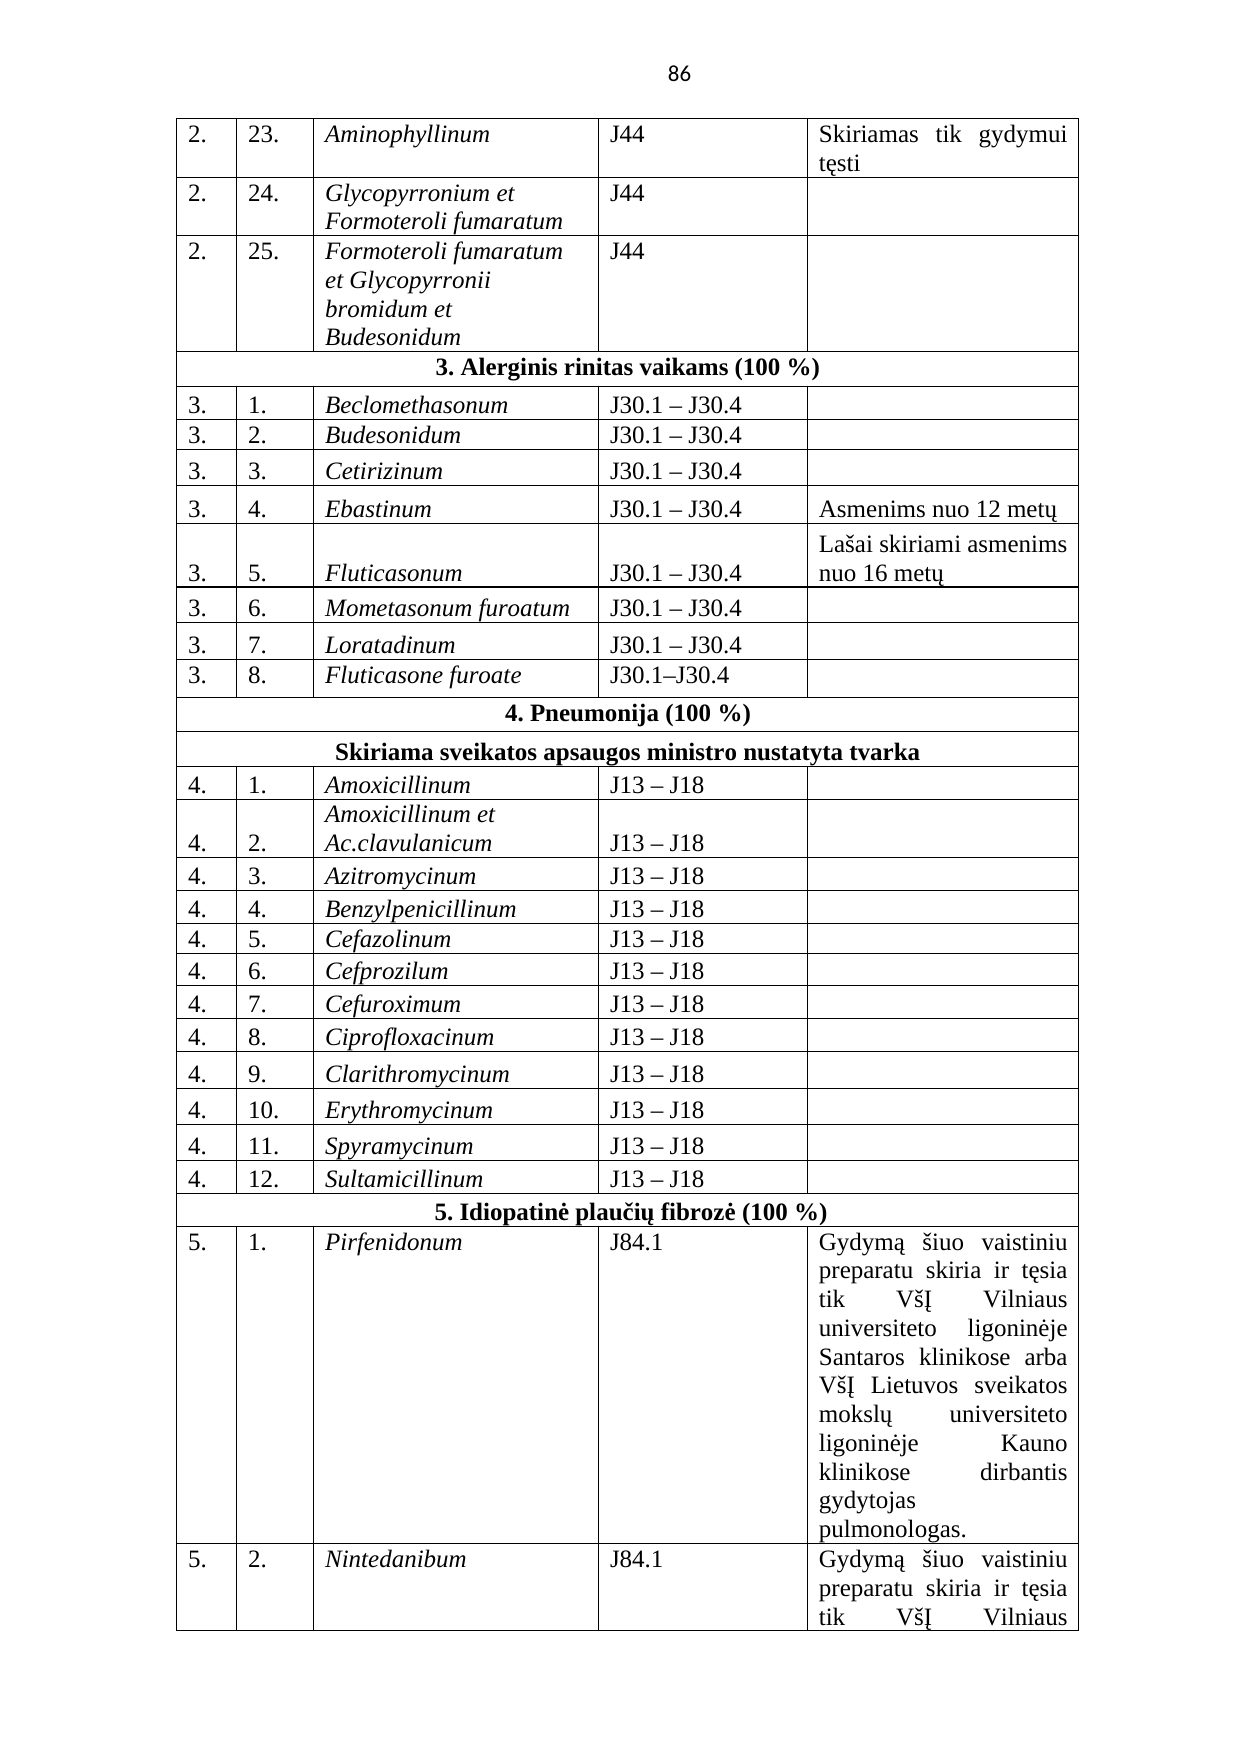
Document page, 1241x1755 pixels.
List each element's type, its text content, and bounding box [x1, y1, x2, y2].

table_cell [1088, 485, 1093, 523]
table_cell [1109, 766, 1123, 798]
table_cell [1093, 985, 1099, 1018]
table_cell [1093, 1051, 1099, 1088]
table_cell [1093, 1226, 1099, 1543]
table_cell [1109, 1543, 1123, 1630]
table_cell [1099, 1160, 1103, 1193]
table_cell Ciprofloxacinum [314, 1019, 598, 1051]
table_cell [1084, 622, 1088, 659]
table_cell 6. [237, 588, 313, 622]
table_cell [1099, 235, 1103, 351]
table_cell J44 [599, 178, 807, 235]
table_cell [1093, 1018, 1099, 1051]
table_cell J13 – J18 [599, 924, 807, 952]
table_cell [1084, 731, 1088, 766]
table_cell [1093, 622, 1099, 659]
table_cell 3. [177, 420, 236, 449]
table_cell 7. [237, 623, 313, 659]
table_cell J30.1 – J30.4 [599, 486, 807, 523]
table_cell J13 – J18 [599, 1019, 807, 1051]
table_cell [1103, 177, 1109, 235]
table_cell [808, 387, 1078, 418]
table_cell [1084, 1018, 1088, 1051]
table_cell [1093, 766, 1099, 798]
table_cell 6. [237, 954, 313, 985]
table_cell [1079, 351, 1083, 386]
table_cell 3. Alerginis rinitas vaikams (100 %) [177, 352, 1078, 386]
table_cell [1103, 659, 1109, 697]
table_cell [1103, 1018, 1109, 1051]
table_cell [1109, 890, 1123, 923]
table_cell [1084, 799, 1088, 857]
table_cell [808, 954, 1078, 985]
table_cell [1109, 485, 1123, 523]
table_cell [1099, 586, 1103, 622]
table_cell [1079, 799, 1083, 857]
table_cell [1088, 1226, 1093, 1543]
table_cell [808, 236, 1078, 351]
table_cell 3. [177, 660, 236, 697]
table_cell [1079, 449, 1083, 485]
table_cell [1079, 697, 1083, 731]
table_cell [1099, 953, 1103, 985]
table_cell [1088, 953, 1093, 985]
table_cell [1088, 890, 1093, 923]
table_cell [1079, 118, 1083, 177]
table_cell 3. [177, 486, 236, 523]
table_cell [1084, 449, 1088, 485]
table_cell [1099, 485, 1103, 523]
table_cell J13 – J18 [599, 1052, 807, 1088]
table_cell [1079, 1193, 1083, 1226]
table_cell [1109, 1018, 1123, 1051]
table_cell [1103, 766, 1109, 798]
table_cell [1079, 386, 1083, 418]
table_cell [1109, 1088, 1123, 1124]
table_cell [1084, 485, 1088, 523]
table_cell 4. [177, 954, 236, 985]
table_cell [808, 1089, 1078, 1124]
table_cell [1103, 386, 1109, 418]
table_cell [1093, 1124, 1099, 1160]
table_cell [1093, 586, 1099, 622]
table_cell [1084, 985, 1088, 1018]
table_cell J13 – J18 [599, 891, 807, 923]
table_cell [1079, 1160, 1083, 1193]
table_cell [1093, 1543, 1099, 1630]
table_cell Azitromycinum [314, 858, 598, 890]
table_cell J30.1 – J30.4 [599, 623, 807, 659]
table_cell [1103, 1543, 1109, 1630]
table_cell [1109, 622, 1123, 659]
table_cell [1103, 1051, 1109, 1088]
table_cell [1079, 622, 1083, 659]
table_cell [1109, 586, 1123, 622]
table_cell [1084, 386, 1088, 418]
table_cell [1079, 1018, 1083, 1051]
table_cell [1109, 857, 1123, 890]
table_cell 10. [237, 1089, 313, 1124]
table_cell 4. [177, 1089, 236, 1124]
table_cell Lašai skiriami asmenims nuo 16 metų [808, 524, 1078, 586]
table_cell Amoxicillinum et Ac.clavulanicum [314, 800, 598, 857]
table_cell Erythromycinum [314, 1089, 598, 1124]
table_cell [1103, 890, 1109, 923]
table_cell [1084, 766, 1088, 798]
table_cell [1099, 449, 1103, 485]
table_cell [1088, 386, 1093, 418]
table_cell 3. [177, 387, 236, 418]
table_cell [808, 1161, 1078, 1193]
table_cell 4. [177, 891, 236, 923]
table_cell [1093, 857, 1099, 890]
table_cell [1088, 177, 1093, 235]
table_cell [808, 1019, 1078, 1051]
table_cell J13 – J18 [599, 986, 807, 1018]
table_cell J13 – J18 [599, 800, 807, 857]
table_cell [1099, 351, 1103, 386]
table_cell 4. [237, 891, 313, 923]
table_cell [1093, 235, 1099, 351]
table_cell [1099, 985, 1103, 1018]
table_cell Aminophyllinum [314, 119, 598, 177]
table_cell [1084, 1051, 1088, 1088]
table_cell [1103, 449, 1109, 485]
table_cell [1079, 1088, 1083, 1124]
table_cell [1093, 449, 1099, 485]
table_cell [1103, 799, 1109, 857]
table_cell 5. [177, 1227, 236, 1543]
table_cell Cefprozilum [314, 954, 598, 985]
table_cell [1079, 419, 1083, 449]
table_cell Skiriama sveikatos apsaugos ministro nustatyta tvarka [177, 732, 1078, 766]
table_cell [1079, 659, 1083, 697]
table_cell [1103, 1226, 1109, 1543]
table_cell [1079, 1124, 1083, 1160]
table_cell [1079, 485, 1083, 523]
table_cell [1079, 890, 1083, 923]
table_cell [1088, 697, 1093, 731]
table_cell [808, 660, 1078, 697]
table_cell [1099, 1051, 1103, 1088]
table_cell [1079, 235, 1083, 351]
table_cell [1103, 923, 1109, 952]
table_cell [1099, 118, 1103, 177]
table_cell 4. [177, 1161, 236, 1193]
table_cell [808, 800, 1078, 857]
table_cell [1099, 1088, 1103, 1124]
table_cell 12. [237, 1161, 313, 1193]
table_cell [1088, 799, 1093, 857]
table_cell [1084, 235, 1088, 351]
table_cell J13 – J18 [599, 954, 807, 985]
table_cell J13 – J18 [599, 1089, 807, 1124]
table_cell [1084, 1226, 1088, 1543]
table_cell [1088, 985, 1093, 1018]
table_cell 1. [237, 767, 313, 798]
table_cell [1103, 697, 1109, 731]
table_cell [1084, 351, 1088, 386]
table_cell [1084, 177, 1088, 235]
table_cell [1103, 731, 1109, 766]
table_cell 5. [177, 1544, 236, 1630]
table_cell [1088, 659, 1093, 697]
table_cell [1088, 1160, 1093, 1193]
table_cell [1079, 953, 1083, 985]
table_cell [1088, 1018, 1093, 1051]
table_cell [1109, 697, 1123, 731]
table_cell [1109, 799, 1123, 857]
table_cell [1088, 1124, 1093, 1160]
table_cell [1093, 523, 1099, 586]
table_cell [1093, 386, 1099, 418]
table_cell [1099, 523, 1103, 586]
table_cell 3. [177, 524, 236, 586]
table_cell [1109, 235, 1123, 351]
table_cell [808, 858, 1078, 890]
table_cell [1109, 1193, 1123, 1226]
table_cell 5. [237, 924, 313, 952]
table_cell [1109, 731, 1123, 766]
table_cell [1099, 890, 1103, 923]
table_cell [1084, 697, 1088, 731]
table_cell [1079, 985, 1083, 1018]
table_cell [1109, 177, 1123, 235]
table_cell [1103, 523, 1109, 586]
table_cell 7. [237, 986, 313, 1018]
table_cell 3. [177, 623, 236, 659]
table_cell [1079, 1226, 1083, 1543]
table_cell Mometasonum furoatum [314, 588, 598, 622]
table_cell 4. [177, 924, 236, 952]
table_cell [1109, 659, 1123, 697]
table_cell [1088, 419, 1093, 449]
table_cell [1109, 351, 1123, 386]
table_cell 2. [177, 178, 236, 235]
table_cell [1084, 419, 1088, 449]
table_cell Spyramycinum [314, 1125, 598, 1160]
table_cell [1088, 731, 1093, 766]
table_cell [1099, 799, 1103, 857]
table_cell [1079, 923, 1083, 952]
table_cell [1079, 857, 1083, 890]
table_cell [1088, 586, 1093, 622]
table_cell 2. [237, 800, 313, 857]
table_cell [808, 623, 1078, 659]
table_cell [1088, 622, 1093, 659]
table_cell Glycopyrronium et Formoteroli fumaratum [314, 178, 598, 235]
table_cell Fluticasone furoate [314, 660, 598, 697]
table_cell J30.1 – J30.4 [599, 450, 807, 485]
table_cell [1099, 697, 1103, 731]
table_cell [1088, 1193, 1093, 1226]
table_cell [1099, 731, 1103, 766]
table_cell [1109, 419, 1123, 449]
table_cell [1088, 235, 1093, 351]
table_cell [1103, 1160, 1109, 1193]
table_cell Pirfenidonum [314, 1227, 598, 1543]
table_cell J84.1 [599, 1544, 807, 1630]
table_cell [1103, 1088, 1109, 1124]
table_cell [1079, 1543, 1083, 1630]
table_cell 3. [237, 858, 313, 890]
table_cell 4. [177, 800, 236, 857]
table_cell [808, 924, 1078, 952]
table_cell 4. [177, 767, 236, 798]
table_cell [1093, 697, 1099, 731]
table_cell [1099, 857, 1103, 890]
table_cell [1093, 419, 1099, 449]
table_cell Ebastinum [314, 486, 598, 523]
table_cell Formoteroli fumaratum et Glycopyrronii bromidum et Budesonidum [314, 236, 598, 351]
table_cell [1103, 622, 1109, 659]
table_cell [1079, 1051, 1083, 1088]
table_cell J84.1 [599, 1227, 807, 1543]
table_cell [1088, 1088, 1093, 1124]
table_cell [1103, 235, 1109, 351]
table_cell [808, 1125, 1078, 1160]
table_cell [1109, 523, 1123, 586]
table_cell Clarithromycinum [314, 1052, 598, 1088]
table_cell 2. [177, 236, 236, 351]
table_cell [1088, 766, 1093, 798]
table_cell J13 – J18 [599, 767, 807, 798]
table_cell 4. [177, 858, 236, 890]
table_cell J30.1 – J30.4 [599, 420, 807, 449]
table_cell [1093, 1193, 1099, 1226]
table_cell 4. [237, 486, 313, 523]
table_cell [1088, 1051, 1093, 1088]
table_cell [808, 986, 1078, 1018]
table_cell Benzylpenicillinum [314, 891, 598, 923]
table_cell [808, 450, 1078, 485]
table_cell 4. Pneumonija (100 %) [177, 698, 1078, 731]
table_cell [1109, 985, 1123, 1018]
table_cell [1099, 1018, 1103, 1051]
table_cell [1084, 857, 1088, 890]
table_cell Loratadinum [314, 623, 598, 659]
table_cell [1099, 766, 1103, 798]
table_cell [1109, 1226, 1123, 1543]
table_cell [1103, 118, 1109, 177]
table_cell [1084, 1543, 1088, 1630]
table_cell 2. [177, 119, 236, 177]
table_cell Amoxicillinum [314, 767, 598, 798]
table_cell [1099, 923, 1103, 952]
table_cell [1084, 523, 1088, 586]
table_cell [1088, 523, 1093, 586]
table_cell [1093, 659, 1099, 697]
table_cell [1103, 1124, 1109, 1160]
table_cell 1. [237, 1227, 313, 1543]
table_cell 3. [177, 450, 236, 485]
table_cell [1093, 799, 1099, 857]
table_cell 5. [237, 524, 313, 586]
table_cell Gydymą šiuo vaistiniu preparatu skiria ir tęsia tik VšĮ Vilniaus universiteto ligoninėje Santaros klinikose arba VšĮ Lietuvos sveikatos mokslų universiteto ligoninėje Kauno klinikose dirbantis gydytojas pulmonologas. [808, 1227, 1078, 1543]
table_cell [1103, 351, 1109, 386]
table_cell [1079, 766, 1083, 798]
table_cell [1109, 923, 1123, 952]
table_cell 4. [177, 1019, 236, 1051]
table_cell [1099, 1193, 1103, 1226]
table_cell [1109, 449, 1123, 485]
table_cell Nintedanibum [314, 1544, 598, 1630]
table_cell [1103, 1193, 1109, 1226]
table_cell [1093, 118, 1099, 177]
table_cell 9. [237, 1052, 313, 1088]
table_cell [1088, 857, 1093, 890]
table_cell 2. [237, 420, 313, 449]
table_cell [1109, 953, 1123, 985]
table_cell [1093, 890, 1099, 923]
table_cell [808, 588, 1078, 622]
table_cell 8. [237, 660, 313, 697]
table_cell 23. [237, 119, 313, 177]
table_cell J30.1–J30.4 [599, 660, 807, 697]
table_cell [1084, 1088, 1088, 1124]
table_cell [1103, 985, 1109, 1018]
table_cell [1099, 622, 1103, 659]
table_cell Asmenims nuo 12 metų [808, 486, 1078, 523]
table_cell [1084, 118, 1088, 177]
table_cell [1103, 857, 1109, 890]
table_cell [1088, 1543, 1093, 1630]
table_cell J30.1 – J30.4 [599, 387, 807, 418]
table_cell J30.1 – J30.4 [599, 524, 807, 586]
table_cell [1109, 386, 1123, 418]
table_cell Beclomethasonum [314, 387, 598, 418]
table_cell [1099, 386, 1103, 418]
table_cell [1088, 923, 1093, 952]
table_cell [1079, 586, 1083, 622]
table_cell [1088, 351, 1093, 386]
table_cell 25. [237, 236, 313, 351]
table_cell [1088, 449, 1093, 485]
table_cell [1099, 659, 1103, 697]
table_cell Gydymą šiuo vaistiniu preparatu skiria ir tęsia tik VšĮ Vilniaus [808, 1544, 1078, 1630]
table_cell [1093, 731, 1099, 766]
table_cell 3. [177, 588, 236, 622]
table_cell 11. [237, 1125, 313, 1160]
table_cell [1109, 1160, 1123, 1193]
table_cell [1093, 351, 1099, 386]
table_cell [1093, 1160, 1099, 1193]
table_cell Fluticasonum [314, 524, 598, 586]
table_cell [1088, 118, 1093, 177]
table_cell 8. [237, 1019, 313, 1051]
table_cell Sultamicillinum [314, 1161, 598, 1193]
table_cell [1099, 1543, 1103, 1630]
table_cell [1084, 1124, 1088, 1160]
table_cell [1109, 1124, 1123, 1160]
table_cell J13 – J18 [599, 1125, 807, 1160]
table_cell [1079, 731, 1083, 766]
table_cell [1103, 586, 1109, 622]
table_cell 4. [177, 986, 236, 1018]
table_cell J13 – J18 [599, 858, 807, 890]
table_cell [1084, 586, 1088, 622]
table_cell J44 [599, 119, 807, 177]
table_cell [808, 178, 1078, 235]
table_cell 1. [237, 387, 313, 418]
table_cell [1079, 177, 1083, 235]
table_cell [1103, 419, 1109, 449]
table_cell Budesonidum [314, 420, 598, 449]
table_cell [1084, 890, 1088, 923]
table_cell [1099, 1226, 1103, 1543]
table_cell [1103, 953, 1109, 985]
table_cell 24. [237, 178, 313, 235]
table_cell [1093, 953, 1099, 985]
table_cell [1103, 485, 1109, 523]
table_cell [1084, 1193, 1088, 1226]
table_cell [1084, 659, 1088, 697]
table_cell [1093, 1088, 1099, 1124]
table_cell [1079, 523, 1083, 586]
table_cell 4. [177, 1052, 236, 1088]
table_cell 2. [237, 1544, 313, 1630]
table_cell [1084, 1160, 1088, 1193]
table_cell [1099, 177, 1103, 235]
table_cell [808, 891, 1078, 923]
table_cell J30.1 – J30.4 [599, 588, 807, 622]
table_cell [1109, 118, 1123, 177]
table_cell [1109, 1051, 1123, 1088]
table_cell J13 – J18 [599, 1161, 807, 1193]
table_cell Cetirizinum [314, 450, 598, 485]
table_cell [808, 1052, 1078, 1088]
table_cell [1099, 419, 1103, 449]
table_cell Cefazolinum [314, 924, 598, 952]
table_cell [808, 767, 1078, 798]
table_cell [1084, 953, 1088, 985]
table_cell [1093, 177, 1099, 235]
table_cell [1093, 923, 1099, 952]
table_cell [1093, 485, 1099, 523]
table_cell J44 [599, 236, 807, 351]
table_cell 3. [237, 450, 313, 485]
table_cell Skiriamas tik gydymui tęsti [808, 119, 1078, 177]
table_cell [1084, 923, 1088, 952]
table_cell [808, 420, 1078, 449]
table_cell 4. [177, 1125, 236, 1160]
table_cell Cefuroximum [314, 986, 598, 1018]
table_cell [1099, 1124, 1103, 1160]
table_cell 5. Idiopatinė plaučių fibrozė (100 %) [177, 1194, 1078, 1226]
